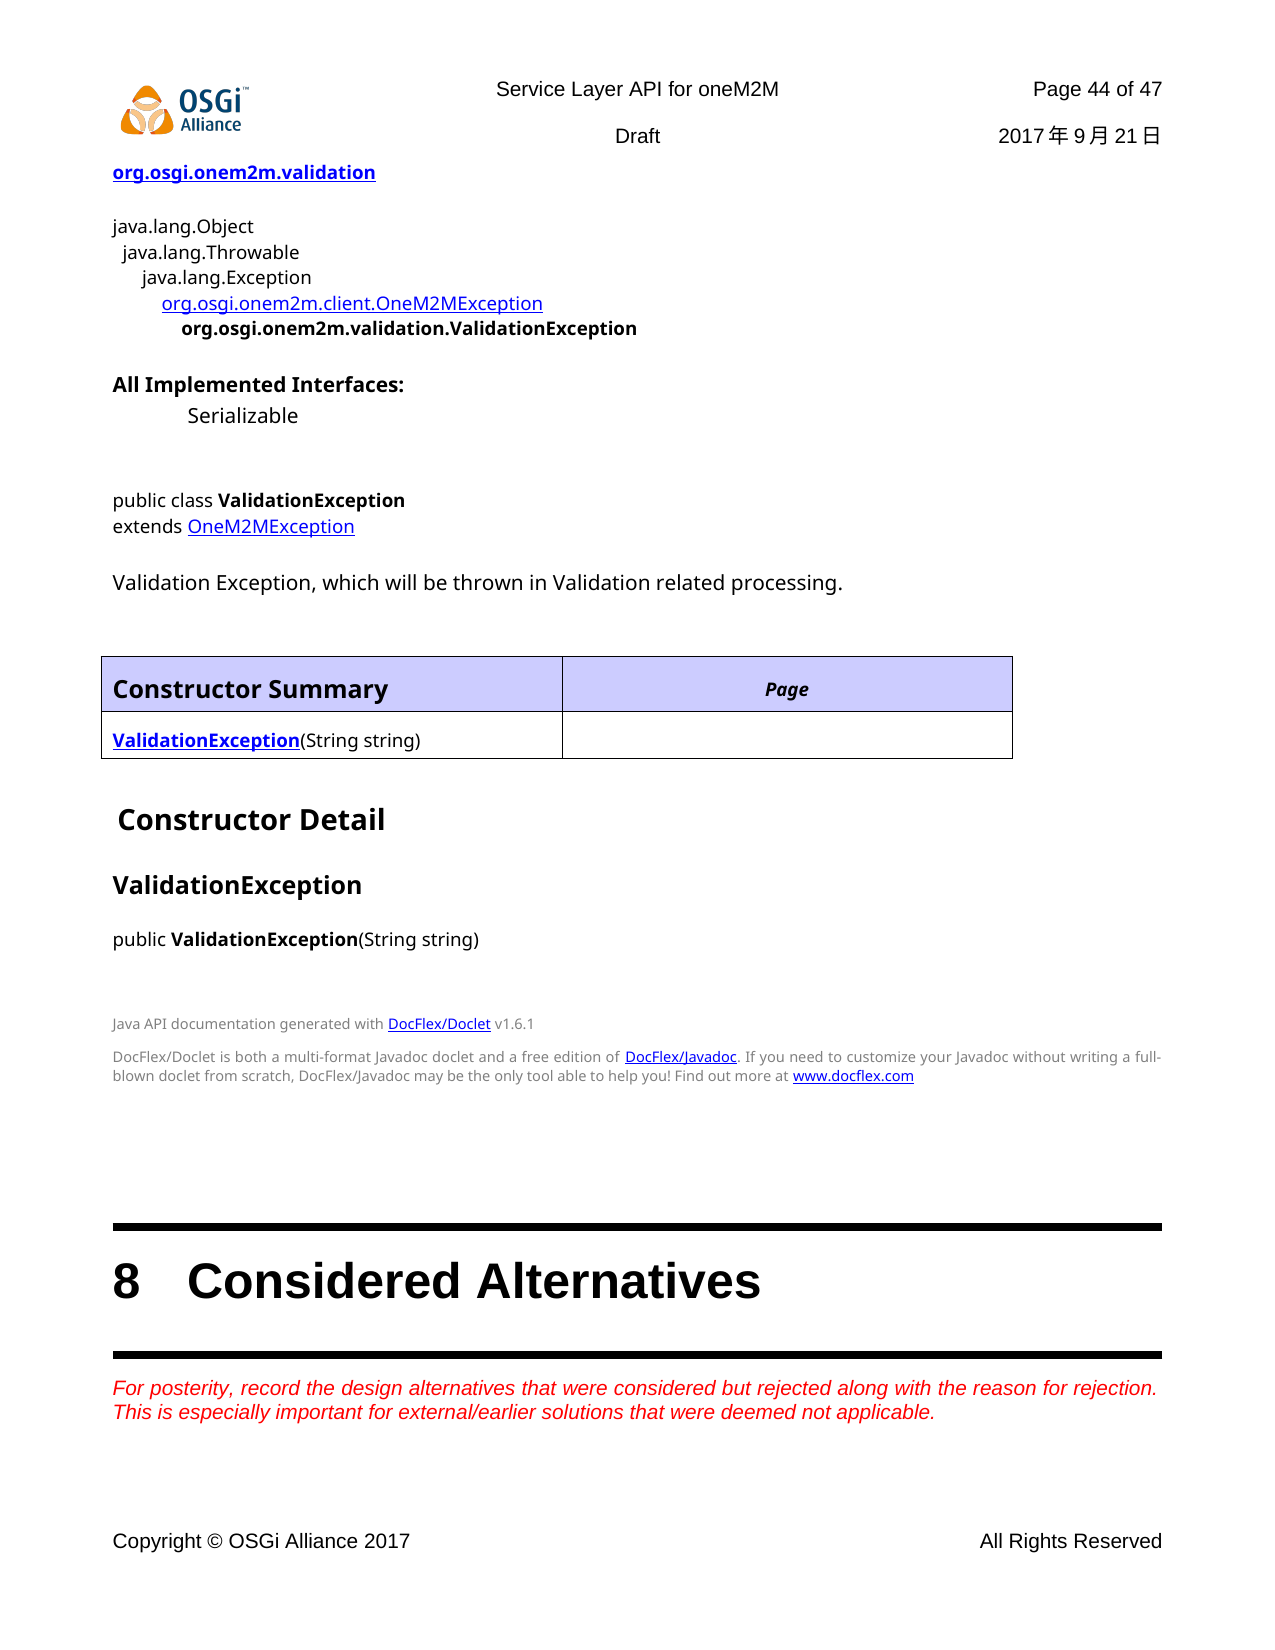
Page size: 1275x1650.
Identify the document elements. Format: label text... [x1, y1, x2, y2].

text DocFlex/Doclet is both a multi-format Javadoc doclet and a free edition of DocFlex/Javadoc. If you need to customize your Javadoc without writing a full-blown doclet from scratch, DocFlex/Javadoc may be the only tool able to help you! Find out more at www.docflex.com [112, 1046, 1162, 1086]
text java.lang.Object [112, 214, 1162, 239]
text ValidationException [112, 868, 1162, 902]
text org.osgi.onem2m.validation [112, 159, 1162, 184]
text org.osgi.onem2m.client.OneM2MException [112, 290, 1162, 316]
text Java API documentation generated with DocFlex/Doclet v1.6.1 [112, 1014, 1162, 1034]
text org.osgi.onem2m.validation.ValidationException [112, 316, 1162, 341]
text For posterity, record the design alternatives that were considered but rejected along with the reason for rejection. This is especially important for external/earlier solutions that were deemed not applicable. [112, 1376, 1162, 1424]
table_header Page [563, 657, 1012, 711]
table_cell ValidationException(String string) [102, 712, 562, 757]
text extends OneM2MException [112, 513, 1162, 539]
text Constructor Detail [117, 800, 1158, 839]
text public class ValidationException [112, 488, 1162, 513]
text java.lang.Throwable [112, 239, 1162, 265]
table_header Constructor Summary [102, 657, 562, 711]
text All Implemented Interfaces: [112, 370, 1162, 399]
subtitle Considered Alternatives [112, 1224, 1162, 1359]
table_cell [563, 712, 1012, 757]
text Serializable [187, 401, 1162, 429]
picture [113, 78, 257, 142]
text java.lang.Exception [112, 265, 1162, 290]
text public ValidationException(String string) [112, 926, 1162, 951]
text Validation Exception, which will be thrown in Validation related processing. [112, 568, 1162, 596]
